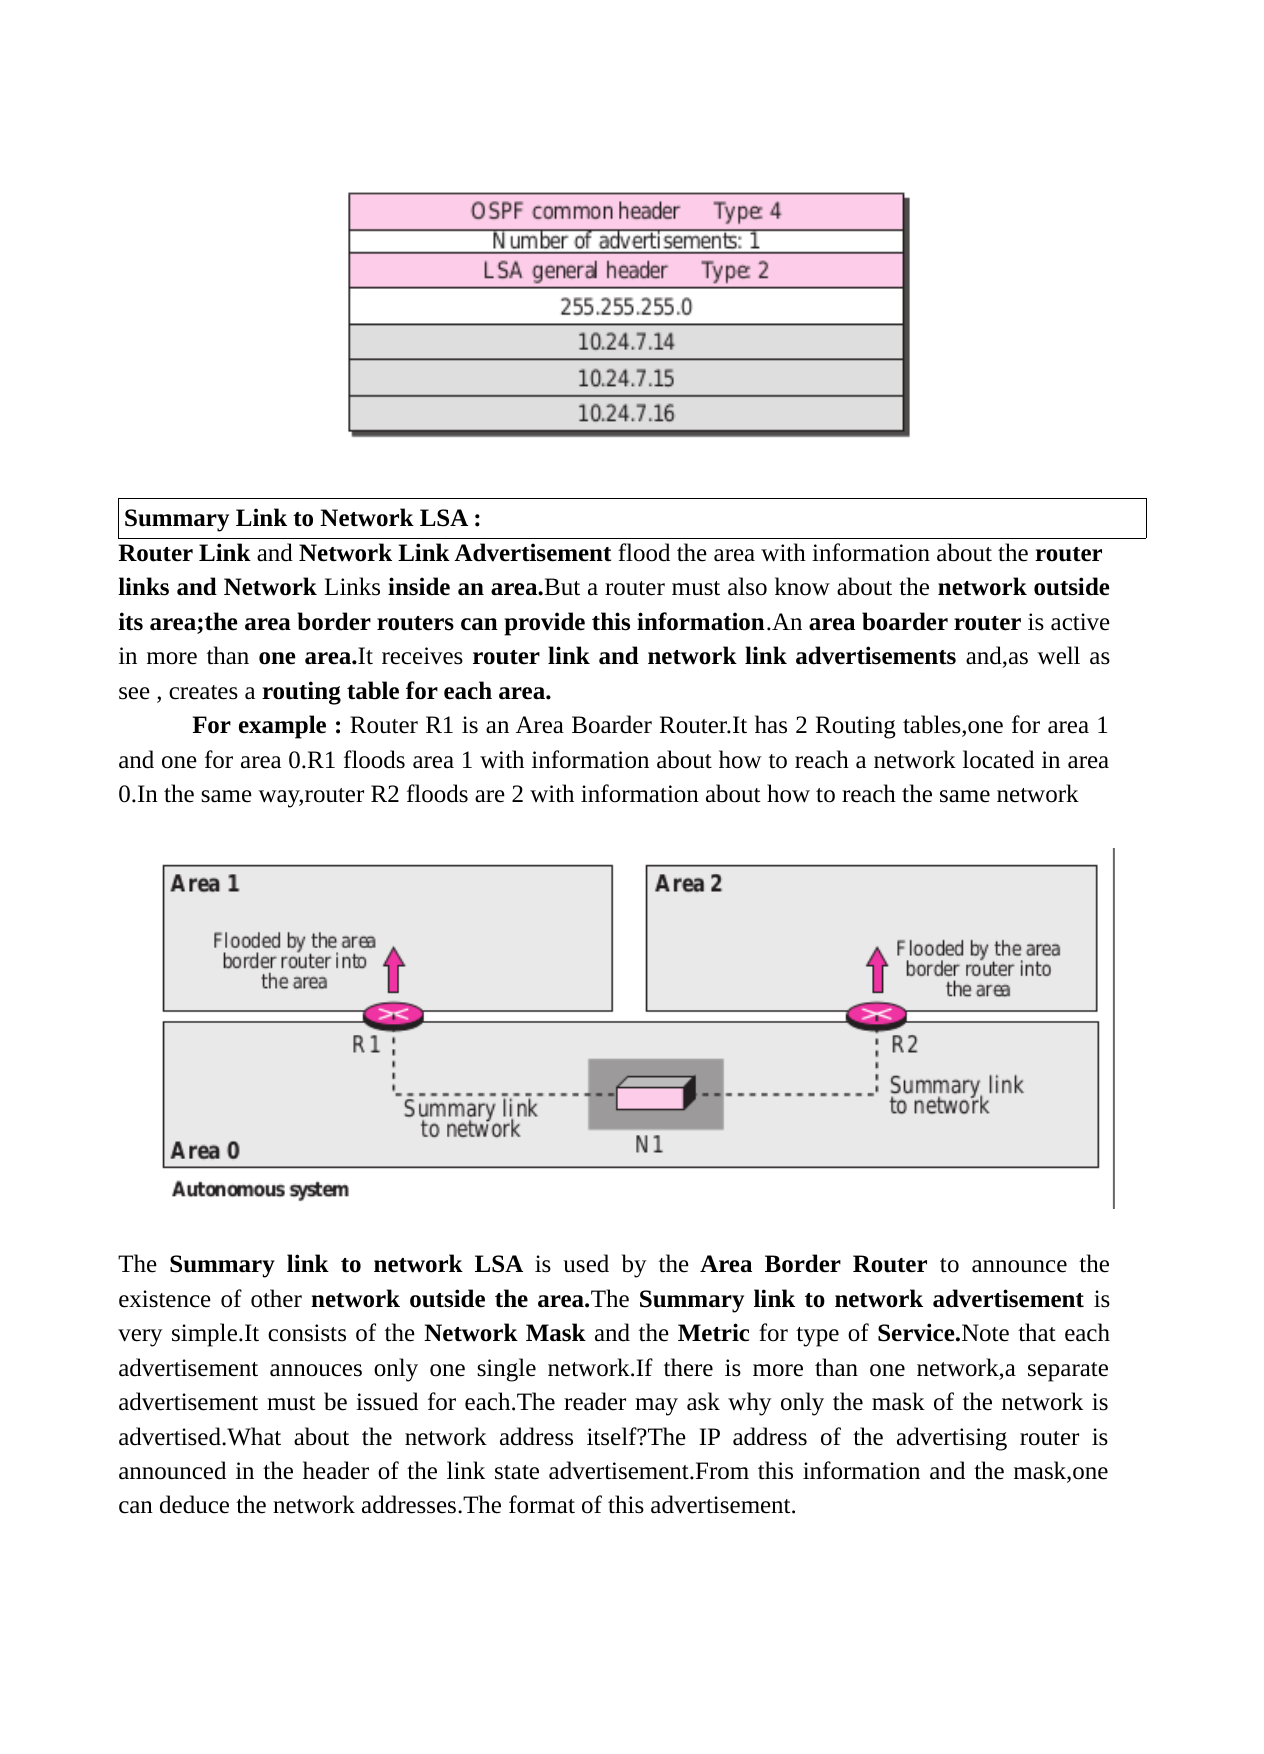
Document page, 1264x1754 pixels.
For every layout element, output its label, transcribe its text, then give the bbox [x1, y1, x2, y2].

text links and Network Links inside an area.But a router must also know about the network outside its area;the area border routers can provide this information.An area boarder router is active in more than one area.It receives router link and network link advertisements and,as well as see , creates a routing table for each area. [118, 572, 1110, 704]
text For example : Router R1 is an Area Boarder Router.It has 2 Routing tables,one for area 1 and one for area 0.R1 floods area 1 with information about how to reach a network located in area 0.In the same way,router R2 floods are 2 with information about how to reach the same network [118, 710, 1110, 808]
text The Summary link to network LSA is used by the Area Border Router to announce the existence of other network outside the area.The Summary link to network advertisement is very simple.It consists of the Network Mask and the Metric for type of Service.Note that each advertisement annouces only one single network.If there is more than one network,a separate advertisement must be issued for each.The reader may ask why only the mask of the network is advertised.What about the network address itself?The IP address of the advertising router is announced in the header of the link state advertisement.From this information and the mask,one can deduce the network addresses.The format of this advertisement. [118, 1249, 1110, 1519]
text Router Link and Network Link Advertisement flood the area with information about the router [118, 539, 1110, 567]
table_header Summary Link to Network LSA : [119, 499, 1146, 538]
picture [340, 187, 923, 453]
picture [149, 848, 1115, 1209]
